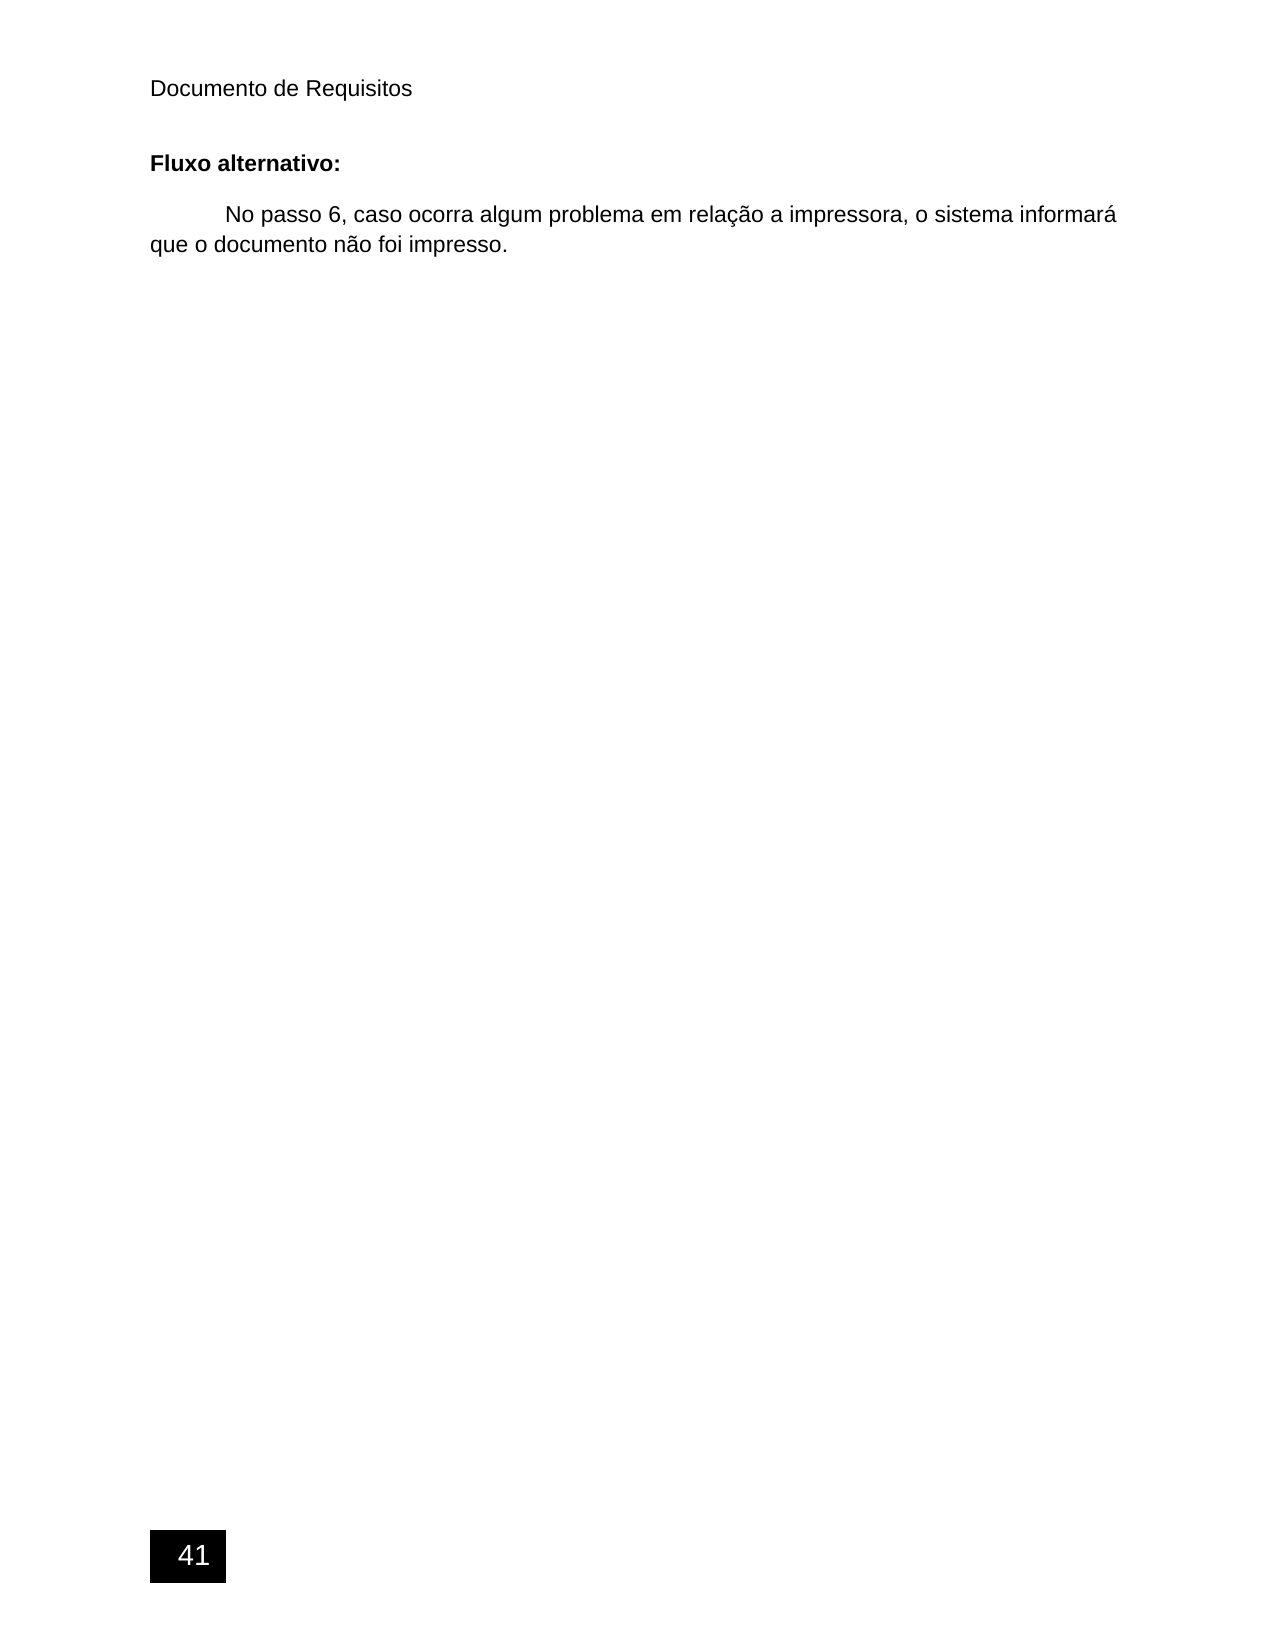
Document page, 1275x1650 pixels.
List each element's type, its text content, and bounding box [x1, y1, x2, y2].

text No passo 6, caso ocorra algum problema em relação a impressora, o sistema informará que o documento não foi impresso. [150, 201, 1125, 258]
text Fluxo alternativo: [150, 150, 1125, 176]
